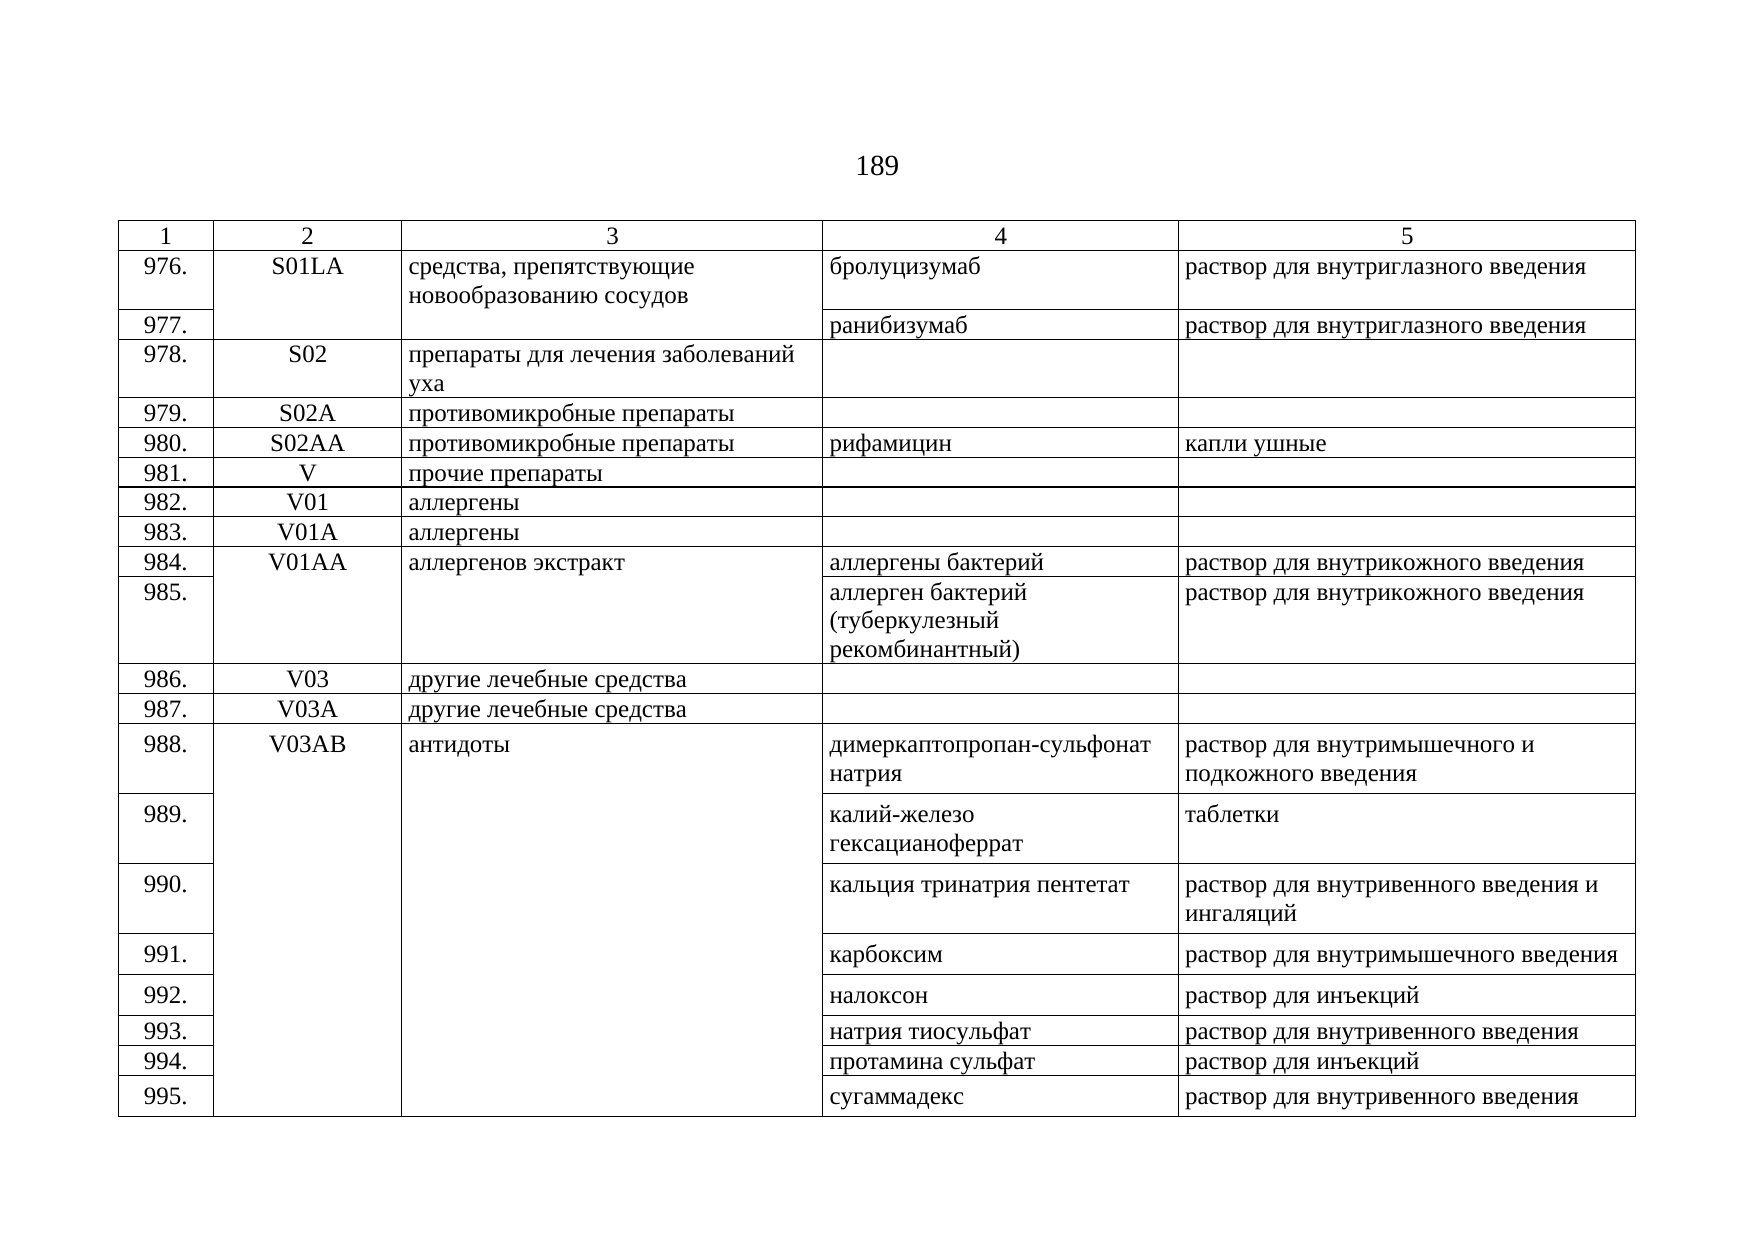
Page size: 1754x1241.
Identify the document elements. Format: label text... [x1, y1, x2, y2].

table_cell [1179, 694, 1635, 723]
table_cell [823, 458, 1178, 486]
table_cell раствор для внутривенного введения [1179, 1076, 1635, 1116]
table_cell [402, 933, 822, 974]
table_cell раствор для внутриглазного введения [1179, 251, 1635, 309]
table_cell [119, 975, 213, 1015]
table_cell раствор для внутрикожного введения [1179, 547, 1635, 576]
table_cell раствор для внутримышечного и подкожного введения [1179, 724, 1635, 793]
table_cell [119, 694, 213, 723]
table_cell аллерген бактерий (туберкулезный рекомбинантный) [823, 577, 1178, 663]
table_header 1 [119, 221, 213, 250]
table_cell [1179, 517, 1635, 546]
table_cell [402, 974, 822, 1015]
table_cell [119, 547, 213, 576]
table_cell [402, 793, 822, 863]
table_cell [119, 1046, 213, 1075]
table_cell [823, 340, 1178, 397]
table_cell [214, 1075, 401, 1116]
table_cell протамина сульфат [823, 1046, 1178, 1075]
table_cell [823, 694, 1178, 723]
table_cell [214, 933, 401, 974]
table_cell бролуцизумаб [823, 251, 1178, 309]
table_cell [119, 1016, 213, 1045]
table_cell ранибизумаб [823, 310, 1178, 338]
table_cell V03AB [214, 724, 401, 793]
table_cell налоксон [823, 975, 1178, 1015]
table_cell рифамицин [823, 428, 1178, 457]
table_cell [402, 1015, 822, 1045]
table_cell [823, 398, 1178, 427]
table_cell [823, 488, 1178, 516]
table_cell [214, 1045, 401, 1075]
table_cell капли ушные [1179, 428, 1635, 457]
table_cell [214, 974, 401, 1015]
table_cell [119, 488, 213, 516]
table_cell антидоты [402, 724, 822, 793]
table_cell препараты для лечения заболеваний уха [402, 340, 822, 397]
table_cell S02 [214, 340, 401, 397]
table_cell [402, 309, 822, 338]
table_cell V01А [214, 517, 401, 546]
table_cell кальция тринатрия пентетат [823, 864, 1178, 933]
table_cell [1179, 488, 1635, 516]
table_cell [119, 428, 213, 457]
table_cell раствор для инъекций [1179, 975, 1635, 1015]
table_cell [119, 310, 213, 338]
table_cell V01 [214, 488, 401, 516]
table_cell [214, 863, 401, 933]
table_cell раствор для внутривенного введения [1179, 1016, 1635, 1045]
table_cell [823, 664, 1178, 693]
table_cell [119, 458, 213, 486]
table_cell раствор для внутримышечного введения [1179, 934, 1635, 974]
table_header 4 [823, 221, 1178, 250]
table_cell [119, 664, 213, 693]
table_cell раствор для внутриглазного введения [1179, 310, 1635, 338]
table_cell V01АА [214, 547, 401, 663]
table_cell [214, 309, 401, 338]
table_cell калий-железо гексацианоферрат [823, 794, 1178, 863]
table_cell другие лечебные средства [402, 694, 822, 723]
table_cell [119, 794, 213, 863]
table_cell [1179, 664, 1635, 693]
table_cell V03A [214, 694, 401, 723]
table_cell [214, 793, 401, 863]
table_cell [214, 1015, 401, 1045]
table_header 2 [214, 221, 401, 250]
table_cell [119, 251, 213, 309]
table_cell прочие препараты [402, 458, 822, 486]
table_cell раствор для внутрикожного введения [1179, 577, 1635, 663]
table_cell аллергены [402, 517, 822, 546]
table_cell таблетки [1179, 794, 1635, 863]
table_cell V03 [214, 664, 401, 693]
table_cell [402, 863, 822, 933]
table_cell противомикробные препараты [402, 398, 822, 427]
table_cell [119, 398, 213, 427]
table_cell S02AA [214, 428, 401, 457]
table_cell S02A [214, 398, 401, 427]
table_cell другие лечебные средства [402, 664, 822, 693]
table_cell раствор для внутривенного введения и ингаляций [1179, 864, 1635, 933]
table_cell димеркаптопропан-сульфонат натрия [823, 724, 1178, 793]
table_cell V [214, 458, 401, 486]
table_header 5 [1179, 221, 1635, 250]
table_cell натрия тиосульфат [823, 1016, 1178, 1045]
table_cell аллергенов экстракт [402, 547, 822, 663]
table_cell S01LA [214, 251, 401, 309]
table_header 3 [402, 221, 822, 250]
table_cell [402, 1075, 822, 1116]
table_cell средства, препятствующие новообразованию сосудов [402, 251, 822, 309]
table_cell аллергены [402, 488, 822, 516]
table_cell [119, 340, 213, 397]
table_cell [119, 517, 213, 546]
table_cell противомикробные препараты [402, 428, 822, 457]
table_cell [119, 864, 213, 933]
table_cell [119, 577, 213, 663]
table_cell [1179, 398, 1635, 427]
table_cell [1179, 458, 1635, 486]
table_cell [119, 724, 213, 793]
table_cell карбоксим [823, 934, 1178, 974]
table_cell аллергены бактерий [823, 547, 1178, 576]
table_cell [1179, 340, 1635, 397]
table_cell [119, 1076, 213, 1116]
table_cell [402, 1045, 822, 1075]
table_cell раствор для инъекций [1179, 1046, 1635, 1075]
table_cell [823, 517, 1178, 546]
table_cell сугаммадекс [823, 1076, 1178, 1116]
table_cell [119, 934, 213, 974]
